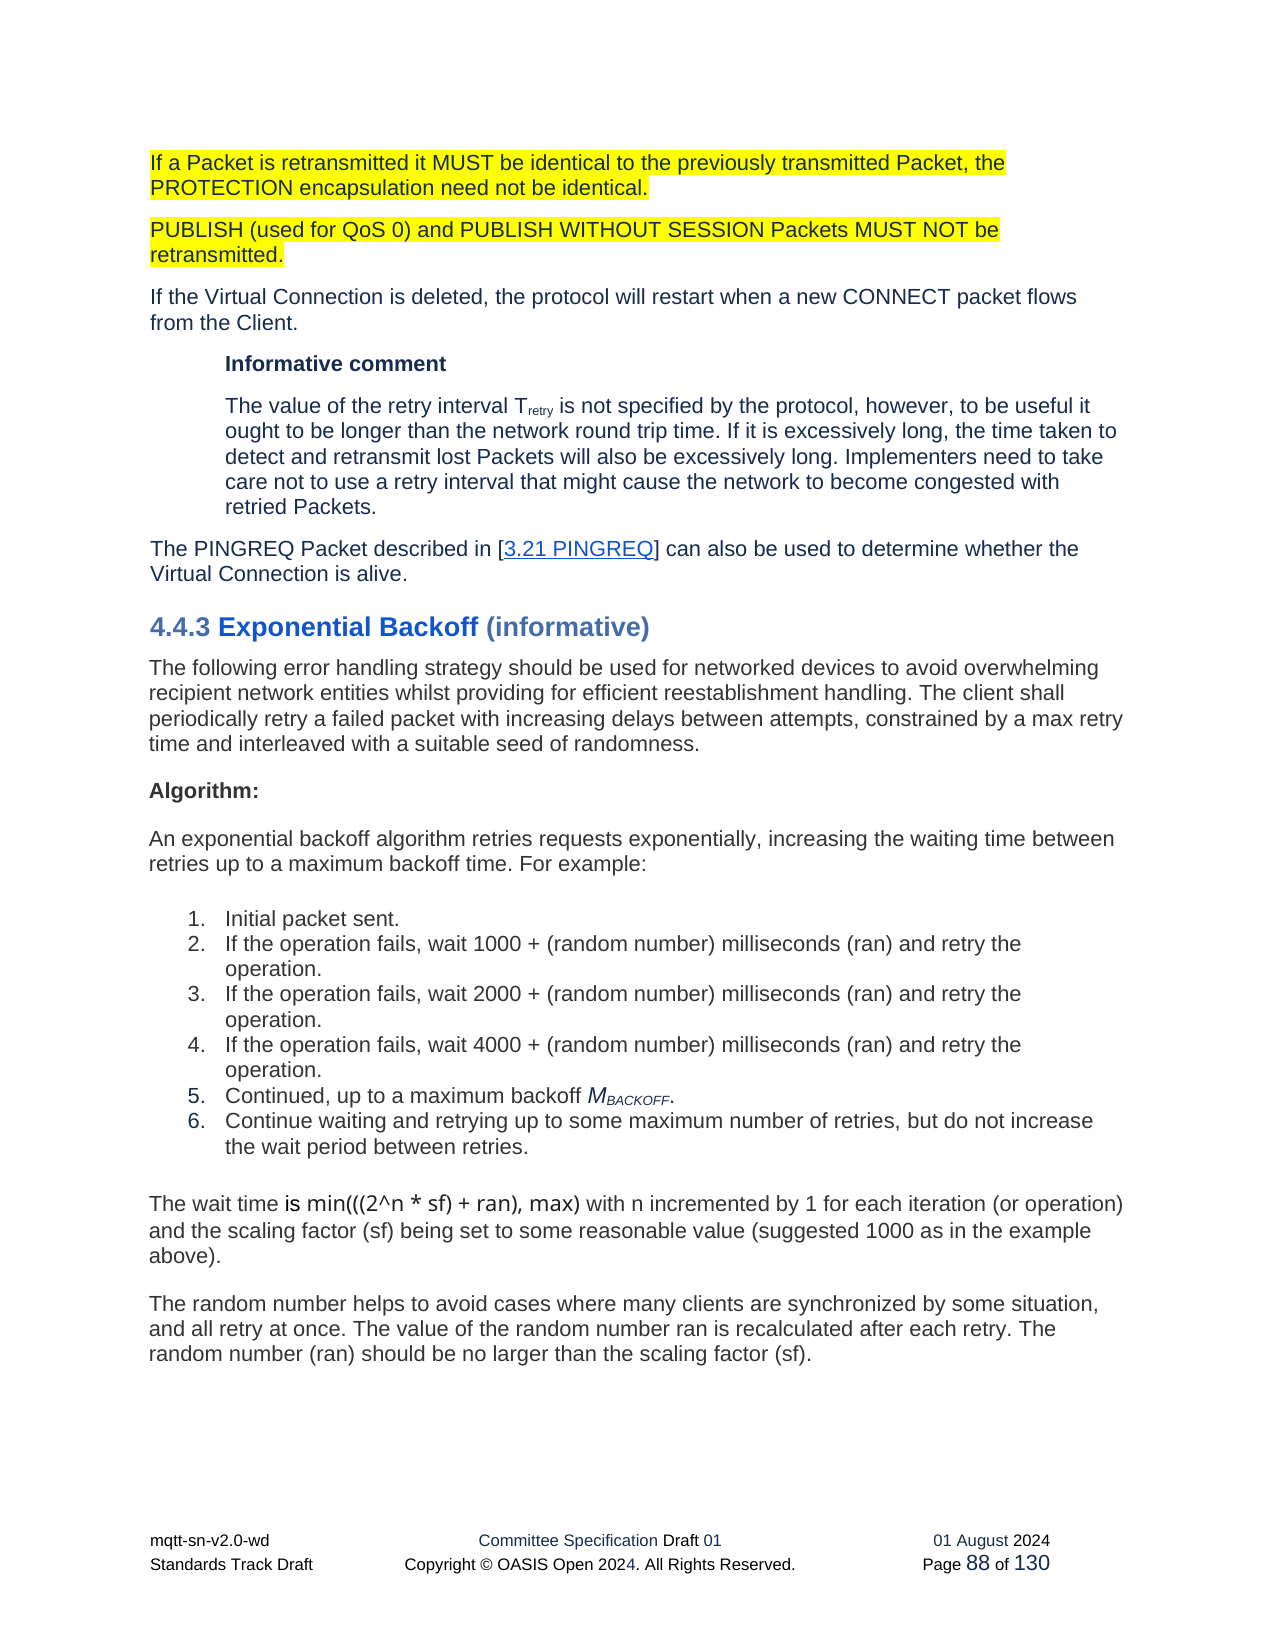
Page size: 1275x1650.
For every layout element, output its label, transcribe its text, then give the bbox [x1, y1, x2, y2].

text The wait time is min(((2^n * sf) + ran), max) with n incremented by 1 for each iteration (or operation) and the scaling factor (sf) being set to some reasonable value (suggested 1000 as in the example above). [148, 1188, 1124, 1268]
list If the operation fails, wait 4000 + (random number) milliseconds (ran) and retry the operation. [187, 1032, 1124, 1082]
text The following error handling strategy should be used for networked devices to avoid overwhelming recipient network entities whilst providing for efficient reestablishment handling. The client shall periodically retry a failed packet with increasing delays between attempts, constrained by a max retry time and interleaved with a suitable seed of randomness. [148, 655, 1124, 756]
list Initial packet sent. [187, 906, 1124, 931]
text The value of the retry interval Tretry is not specified by the protocol, however, to be useful it ought to be longer than the network round trip time. If it is excessively long, the time taken to detect and retransmit lost Packets will also be excessively long. Implementers need to take care not to use a retry interval that might cause the network to become congested with retried Packets. [225, 393, 1125, 519]
text The random number helps to avoid cases where many clients are synchronized by some situation, and all retry at once. The value of the random number ran is recalculated after each retry. The random number (ran) should be no larger than the scaling factor (sf). [148, 1291, 1124, 1366]
list Continue waiting and retrying up to some maximum number of retries, but do not increase the wait period between retries. [187, 1108, 1124, 1159]
subtitle 4.4.3 Exponential Backoff (informative) [150, 611, 1124, 642]
list If the operation fails, wait 1000 + (random number) milliseconds (ran) and retry the operation. [187, 931, 1124, 981]
text PUBLISH (used for QoS 0) and PUBLISH WITHOUT SESSION Packets MUST NOT be retransmitted. [150, 217, 1125, 267]
list If the operation fails, wait 2000 + (random number) milliseconds (ran) and retry the operation. [187, 981, 1124, 1032]
text If a Packet is retransmitted it MUST be identical to the previously transmitted Packet, the PROTECTION encapsulation need not be identical. [150, 150, 1125, 200]
text Informative comment [225, 351, 1125, 376]
text Algorithm: [148, 778, 1124, 803]
text The PINGREQ Packet described in [3.21 PINGREQ] can also be used to determine whether the Virtual Connection is alive. [150, 536, 1125, 586]
text An exponential backoff algorithm retries requests exponentially, increasing the waiting time between retries up to a maximum backoff time. For example: [148, 826, 1124, 876]
list Continued, up to a maximum backoff MBACKOFF. [187, 1082, 1124, 1108]
text If the Virtual Connection is deleted, the protocol will restart when a new CONNECT packet flows from the Client. [150, 284, 1125, 334]
